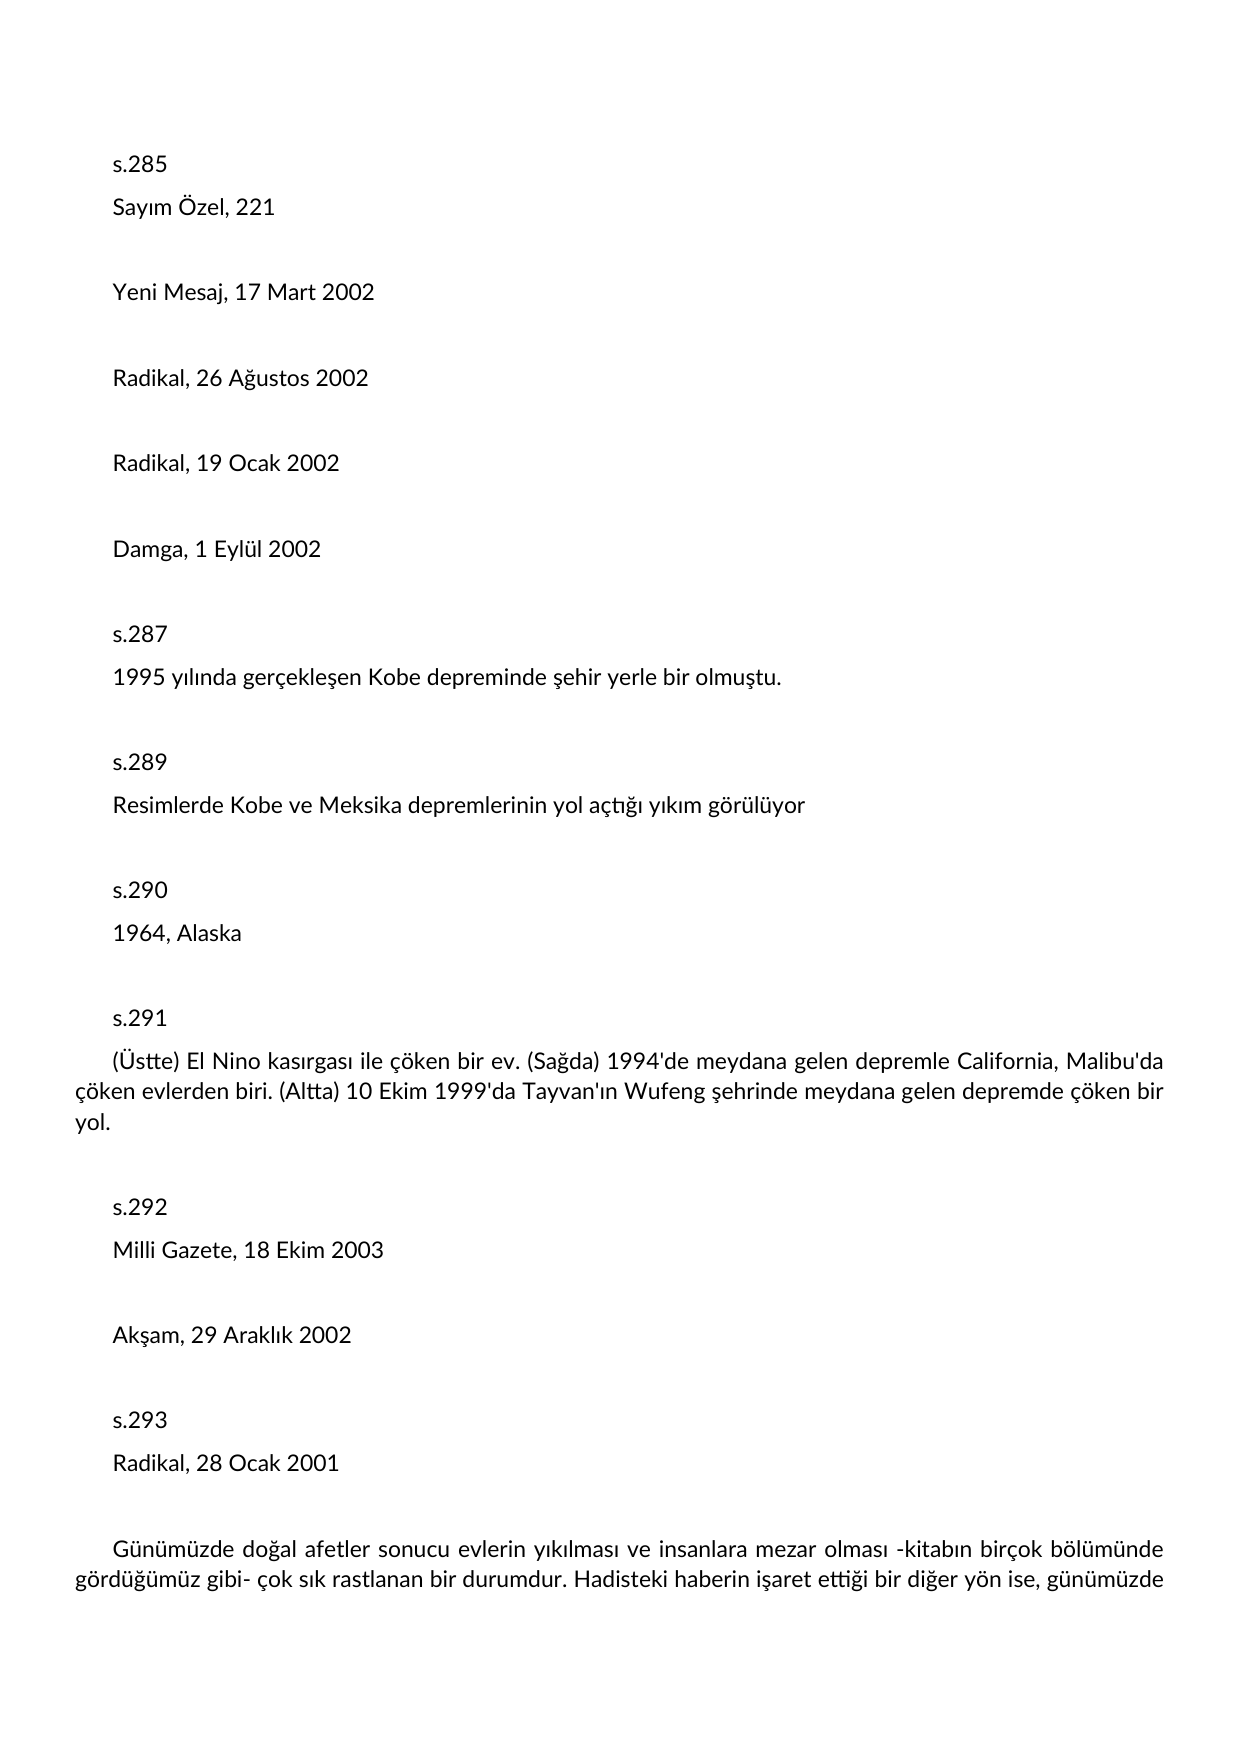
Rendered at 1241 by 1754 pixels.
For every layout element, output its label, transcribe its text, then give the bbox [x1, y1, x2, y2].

text s.289 [75, 748, 1165, 775]
text Resimlerde Kobe ve Meksika depremlerinin yol açtığı yıkım görülüyor [75, 791, 1165, 818]
text Yeni Mesaj, 17 Mart 2002 [75, 278, 1165, 306]
text (Üstte) El Nino kasırgası ile çöken bir ev. (Sağda) 1994'de meydana gelen depremle California, Malibu'da çöken evlerden biri. (Altta) 10 Ekim 1999'da Tayvan'ın Wufeng şehrinde meydana gelen depremde çöken bir yol. [75, 1047, 1165, 1135]
text Günümüzde doğal afetler sonucu evlerin yıkılması ve insanlara mezar olması -kitabın birçok bölümünde gördüğümüz gibi- çok sık rastlanan bir durumdur. Hadisteki haberin işaret ettiği bir diğer yön ise, günümüzde [75, 1534, 1165, 1592]
text 1964, Alaska [75, 919, 1165, 946]
text Akşam, 29 Araklık 2002 [75, 1321, 1165, 1348]
text s.287 [75, 620, 1165, 647]
text 1995 yılında gerçekleşen Kobe depreminde şehir yerle bir olmuştu. [75, 662, 1165, 690]
text s.285 [75, 150, 1165, 177]
text s.291 [75, 1004, 1165, 1032]
text Sayım Özel, 221 [75, 193, 1165, 220]
text Milli Gazete, 18 Ekim 2003 [75, 1235, 1165, 1263]
text Radikal, 19 Ocak 2002 [75, 449, 1165, 476]
text Radikal, 26 Ağustos 2002 [75, 363, 1165, 391]
text s.292 [75, 1193, 1165, 1220]
text Damga, 1 Eylül 2002 [75, 534, 1165, 562]
text s.290 [75, 876, 1165, 903]
text s.293 [75, 1406, 1165, 1434]
text Radikal, 28 Ocak 2001 [75, 1449, 1165, 1476]
